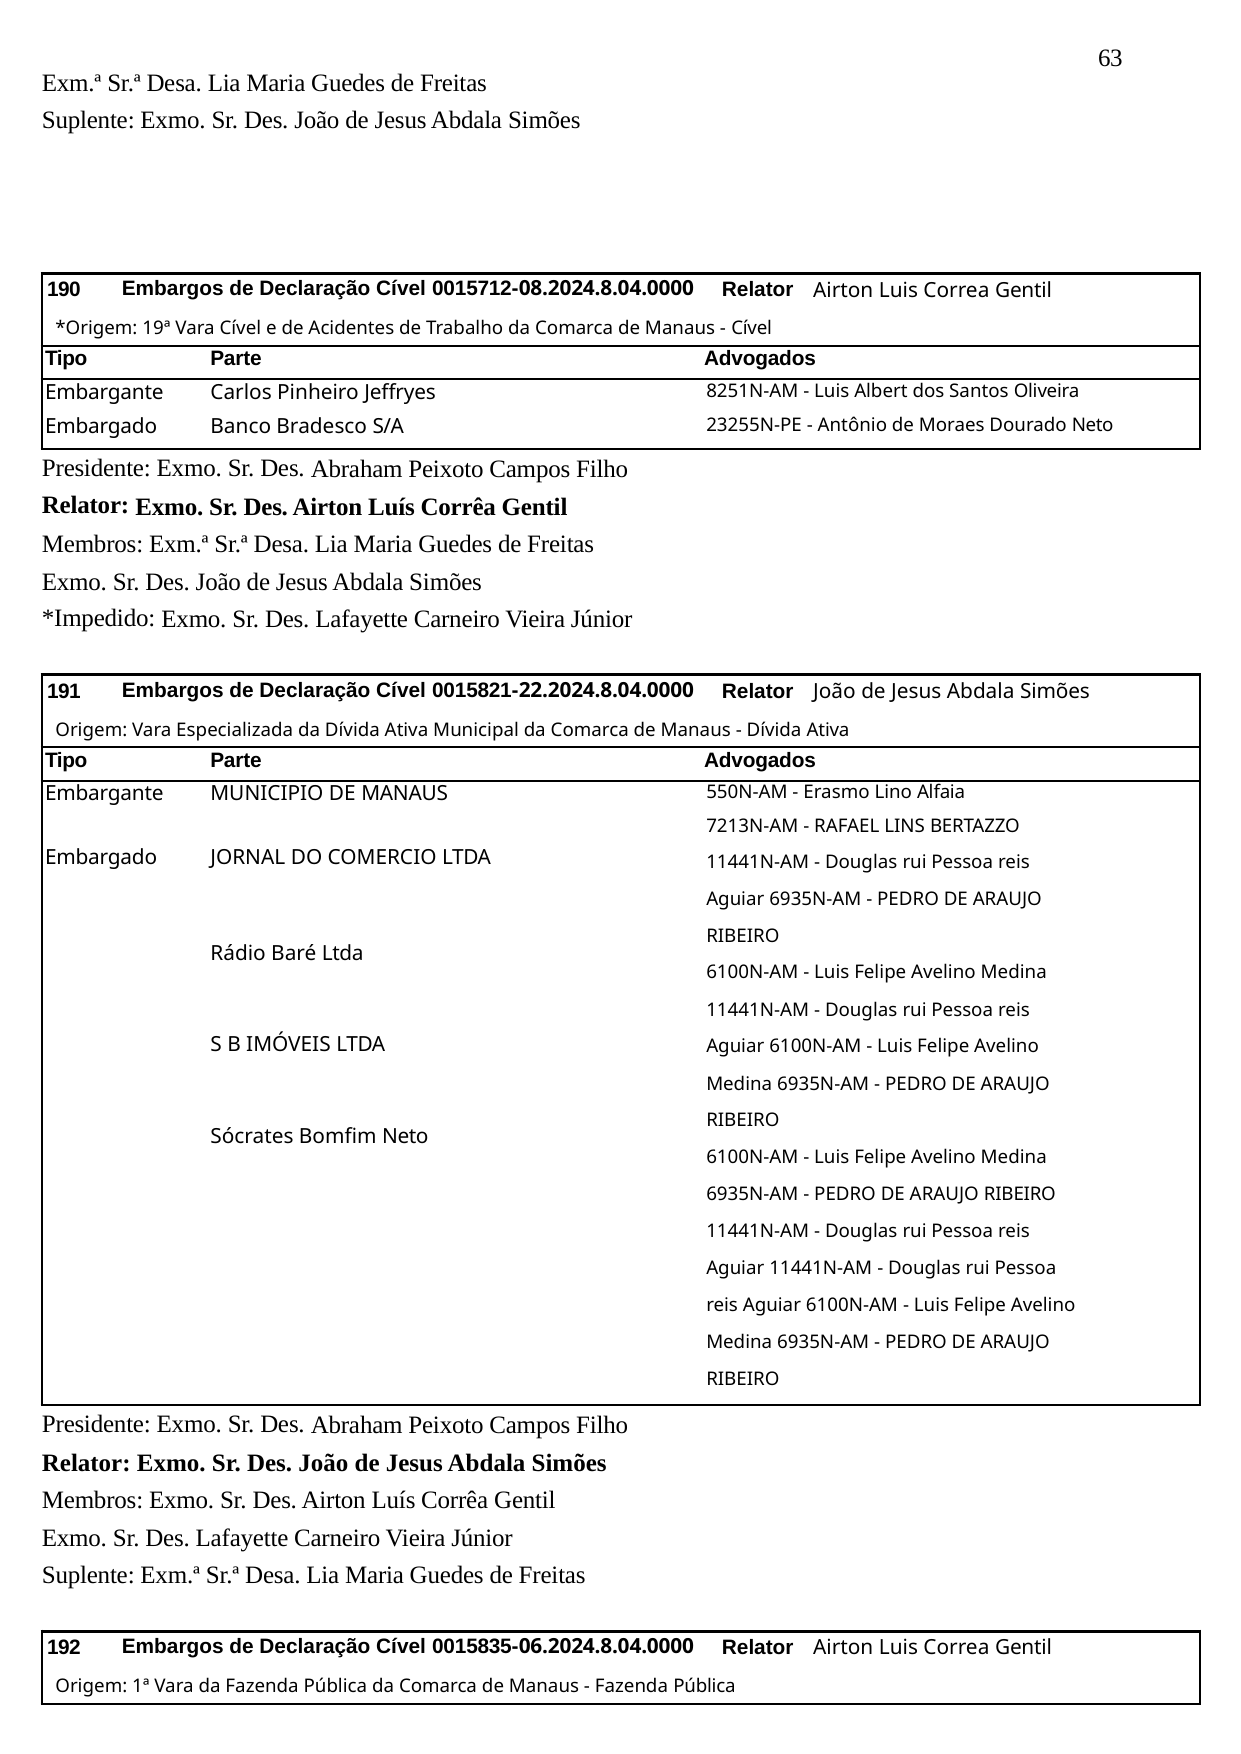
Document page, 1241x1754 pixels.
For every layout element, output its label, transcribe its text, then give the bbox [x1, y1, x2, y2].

table_cell Embargado [43, 407, 183, 448]
table_cell 550N-AM - Erasmo Lino Alfaia 7213N-AM - RAFAEL LINS BERTAZZO 11441N-AM - Douglas rui Pessoa reis Aguiar 6935N-AM - PEDRO DE ARAUJO RIBEIRO 6100N-AM - Luis Felipe Avelino Medina 11441N-AM - Douglas rui Pessoa reis Aguiar 6100N-AM - Luis Felipe Avelino Medina 6935N-AM - PEDRO DE ARAUJO RIBEIRO 6100N-AM - Luis Felipe Avelino Medina 6935N-AM - PEDRO DE ARAUJO RIBEIRO 11441N-AM - Douglas rui Pessoa reis Aguiar 11441N-AM - Douglas rui Pessoa reis Aguiar 6100N-AM - Luis Felipe Avelino Medina 6935N-AM - PEDRO DE ARAUJO RIBEIRO [604, 782, 1199, 1404]
table_cell [43, 898, 183, 989]
table_cell Parte [183, 347, 566, 378]
table_cell [43, 990, 183, 1081]
table_cell [43, 1081, 183, 1404]
table_cell Embargado [43, 822, 183, 898]
table_header 190 Embargos de Declaração Cível 0015712-08.2024.8.04.0000 Relator Airton Luis Correa Gentil *Origem: 19ª Vara Cível e de Acidentes de Trabalho da Comarca de Manaus - Cível [43, 275, 1199, 345]
table_cell 23255N-PE - Antônio de Moraes Dourado Neto [566, 407, 1199, 448]
table_header 192 Embargos de Declaração Cível 0015835-06.2024.8.04.0000 Relator Airton Luis Correa Gentil Origem: 1ª Vara da Fazenda Pública da Comarca de Manaus - Fazenda Pública [43, 1633, 1199, 1702]
table_cell Sócrates Bomfim Neto [183, 1081, 604, 1404]
text Suplente: Exmo. Sr. Des. João de Jesus Abdala Simões [42, 104, 1211, 134]
text Relator: Exmo. Sr. Des. Airton Luís Corrêa Gentil [42, 490, 1211, 520]
table_cell Banco Bradesco S/A [183, 407, 566, 448]
table_cell Advogados [604, 748, 1199, 779]
text Presidente: Exmo. Sr. Des. Abraham Peixoto Campos Filho [42, 453, 1211, 483]
table_cell Parte [183, 748, 604, 779]
table_header 191 Embargos de Declaração Cível 0015821-22.2024.8.04.0000 Relator João de Jesus Abdala Simões Origem: Vara Especializada da Dívida Ativa Municipal da Comarca de Manaus - Dívida Ativa [43, 676, 1199, 746]
text Exm.ª Sr.ª Desa. Lia Maria Guedes de Freitas [42, 67, 1211, 97]
text Suplente: Exm.ª Sr.ª Desa. Lia Maria Guedes de Freitas [42, 1559, 1211, 1589]
text *Impedido: Exmo. Sr. Des. Lafayette Carneiro Vieira Júnior [42, 603, 1211, 633]
table_cell Advogados [566, 347, 1199, 378]
text Membros: Exm.ª Sr.ª Desa. Lia Maria Guedes de Freitas [42, 528, 1211, 558]
table_cell Carlos Pinheiro Jeffryes [183, 380, 566, 407]
table_cell Embargante [43, 782, 183, 822]
text Exmo. Sr. Des. Lafayette Carneiro Vieira Júnior [42, 1522, 1211, 1552]
table_cell Tipo [43, 347, 183, 378]
table_cell JORNAL DO COMERCIO LTDA [183, 822, 604, 898]
table_cell Embargante [43, 380, 183, 407]
text Presidente: Exmo. Sr. Des. Abraham Peixoto Campos Filho [42, 1409, 1211, 1439]
table_cell Rádio Baré Ltda [183, 898, 604, 989]
table_cell Tipo [43, 748, 183, 779]
table_cell MUNICIPIO DE MANAUS [183, 782, 604, 822]
text Exmo. Sr. Des. João de Jesus Abdala Simões [42, 565, 1211, 595]
table_cell S B IMÓVEIS LTDA [183, 990, 604, 1081]
table_cell 8251N-AM - Luis Albert dos Santos Oliveira [566, 380, 1199, 407]
text Membros: Exmo. Sr. Des. Airton Luís Corrêa Gentil [42, 1484, 1211, 1514]
text Relator: Exmo. Sr. Des. João de Jesus Abdala Simões [42, 1447, 1211, 1477]
